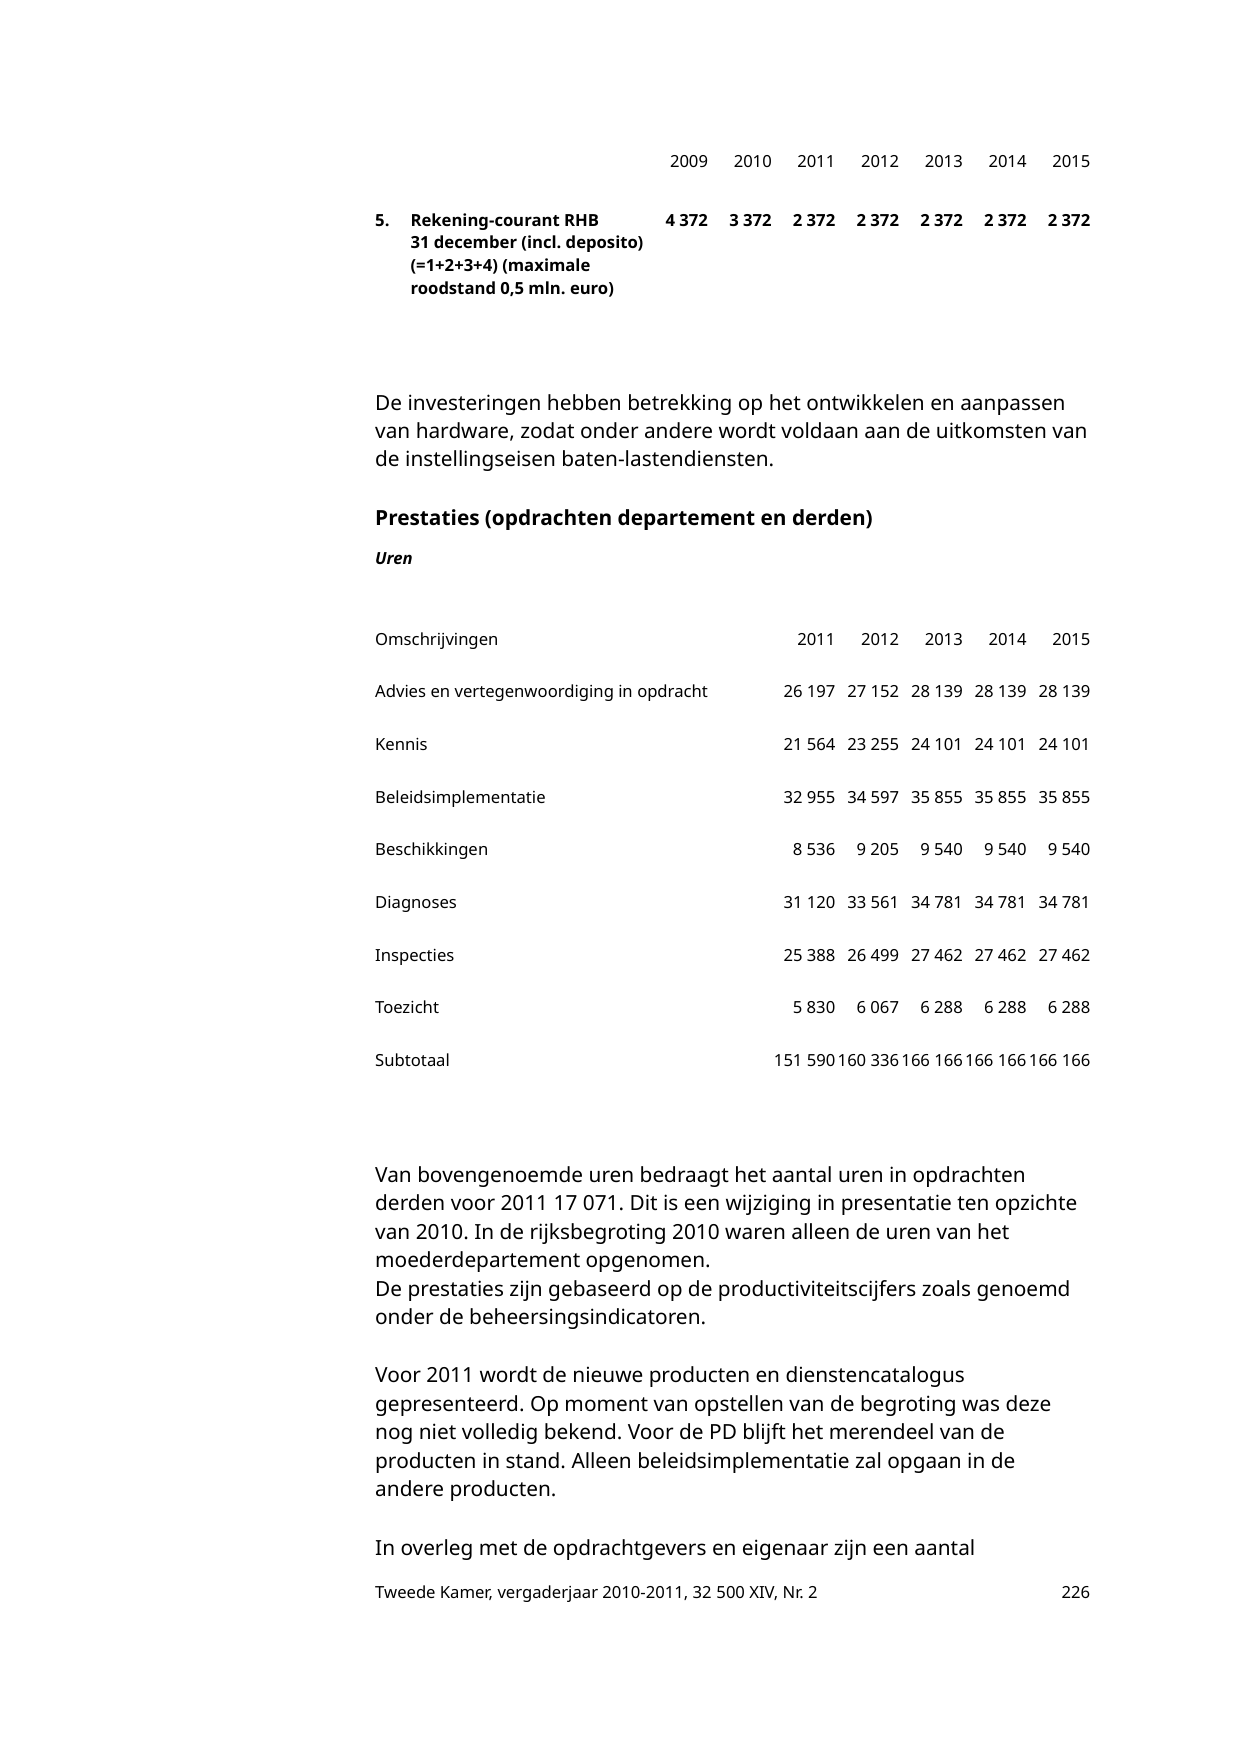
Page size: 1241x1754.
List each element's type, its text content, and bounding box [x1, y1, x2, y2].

table_cell 166 166 [899, 1049, 963, 1101]
table_cell 4 372 [644, 209, 708, 329]
table_cell 5. [375, 209, 410, 329]
table_cell Beschikkingen [375, 838, 771, 891]
table_cell 2 372 [1026, 209, 1090, 329]
table_header 2014 [963, 627, 1026, 680]
table_cell 35 855 [963, 785, 1026, 838]
table_header [375, 150, 410, 208]
text Van bovengenoemde uren bedraagt het aantal uren in opdrachten derden voor 2011 17 071. Dit is een wijziging in presentatie ten opzichte van 2010. In de rijksbegroting 2010 waren alleen de uren van het moederdepartement opgenomen. [375, 1160, 1090, 1274]
table_header 2011 [771, 150, 835, 208]
table_cell 6 288 [899, 996, 963, 1049]
table_cell 166 166 [1026, 1049, 1090, 1101]
table_header 2012 [835, 150, 899, 208]
table_header 2013 [899, 150, 963, 208]
table_cell 34 781 [899, 891, 963, 943]
table_cell Toezicht [375, 996, 771, 1049]
table_cell Subtotaal [375, 1049, 771, 1101]
table_cell 21 564 [771, 733, 835, 785]
text Prestaties (opdrachten departement en derden) [375, 503, 1090, 531]
table_cell 27 152 [835, 680, 899, 732]
table_cell 2 372 [963, 209, 1026, 329]
table_header Omschrijvingen [375, 627, 771, 680]
text De investeringen hebben betrekking op het ontwikkelen en aanpassen van hardware, zodat onder andere wordt voldaan aan de uitkomsten van de instellingseisen baten-lastendiensten. [375, 388, 1090, 473]
text Uren [375, 546, 1090, 569]
table_cell 9 540 [963, 838, 1026, 891]
table_cell 24 101 [963, 733, 1026, 785]
table_header 2014 [963, 150, 1026, 208]
table_cell 28 139 [1026, 680, 1090, 732]
table_cell 28 139 [963, 680, 1026, 732]
table_header [410, 150, 644, 208]
table_cell Kennis [375, 733, 771, 785]
table_cell Rekening-courant RHB 31 december (incl. deposito) (=1+2+3+4) (maximale roodstand 0,5 mln. euro) [410, 209, 644, 329]
table_header 2010 [708, 150, 771, 208]
table_cell 31 120 [771, 891, 835, 943]
table_cell 6 288 [963, 996, 1026, 1049]
table_cell 34 597 [835, 785, 899, 838]
table_cell Inspecties [375, 943, 771, 996]
table_header 2009 [644, 150, 708, 208]
table_cell 35 855 [1026, 785, 1090, 838]
table_cell 2 372 [835, 209, 899, 329]
table_cell 35 855 [899, 785, 963, 838]
table_cell 6 288 [1026, 996, 1090, 1049]
table_cell Advies en vertegenwoordiging in opdracht [375, 680, 771, 732]
table_cell 160 336 [835, 1049, 899, 1101]
table_cell 27 462 [899, 943, 963, 996]
table_header 2013 [899, 627, 963, 680]
table_cell 6 067 [835, 996, 899, 1049]
text Voor 2011 wordt de nieuwe producten en dienstencatalogus gepresenteerd. Op moment van opstellen van de begroting was deze nog niet volledig bekend. Voor de PD blijft het merendeel van de producten in stand. Alleen beleidsimplementatie zal opgaan in de andere producten. [375, 1361, 1090, 1503]
table_cell 28 139 [899, 680, 963, 732]
table_header 2015 [1026, 150, 1090, 208]
table_cell 27 462 [1026, 943, 1090, 996]
table_cell 5 830 [771, 996, 835, 1049]
table_cell 9 205 [835, 838, 899, 891]
table_cell 166 166 [963, 1049, 1026, 1101]
table_cell 2 372 [899, 209, 963, 329]
table_cell 34 781 [1026, 891, 1090, 943]
table_cell 2 372 [771, 209, 835, 329]
table_cell 26 499 [835, 943, 899, 996]
table_cell Beleidsimplementatie [375, 785, 771, 838]
table_cell Diagnoses [375, 891, 771, 943]
table_cell 23 255 [835, 733, 899, 785]
text In overleg met de opdrachtgevers en eigenaar zijn een aantal [375, 1533, 1090, 1561]
table_cell 33 561 [835, 891, 899, 943]
table_cell 32 955 [771, 785, 835, 838]
table_header 2012 [835, 627, 899, 680]
table_cell 34 781 [963, 891, 1026, 943]
text De prestaties zijn gebaseerd op de productiviteitscijfers zoals genoemd onder de beheersingsindicatoren. [375, 1274, 1090, 1331]
table_cell 3 372 [708, 209, 771, 329]
table_cell 24 101 [1026, 733, 1090, 785]
table_header 2015 [1026, 627, 1090, 680]
table_cell 27 462 [963, 943, 1026, 996]
table_header 2011 [771, 627, 835, 680]
table_cell 9 540 [1026, 838, 1090, 891]
table_cell 25 388 [771, 943, 835, 996]
table_cell 24 101 [899, 733, 963, 785]
table_cell 26 197 [771, 680, 835, 732]
table_cell 8 536 [771, 838, 835, 891]
table_cell 151 590 [771, 1049, 835, 1101]
table_cell 9 540 [899, 838, 963, 891]
